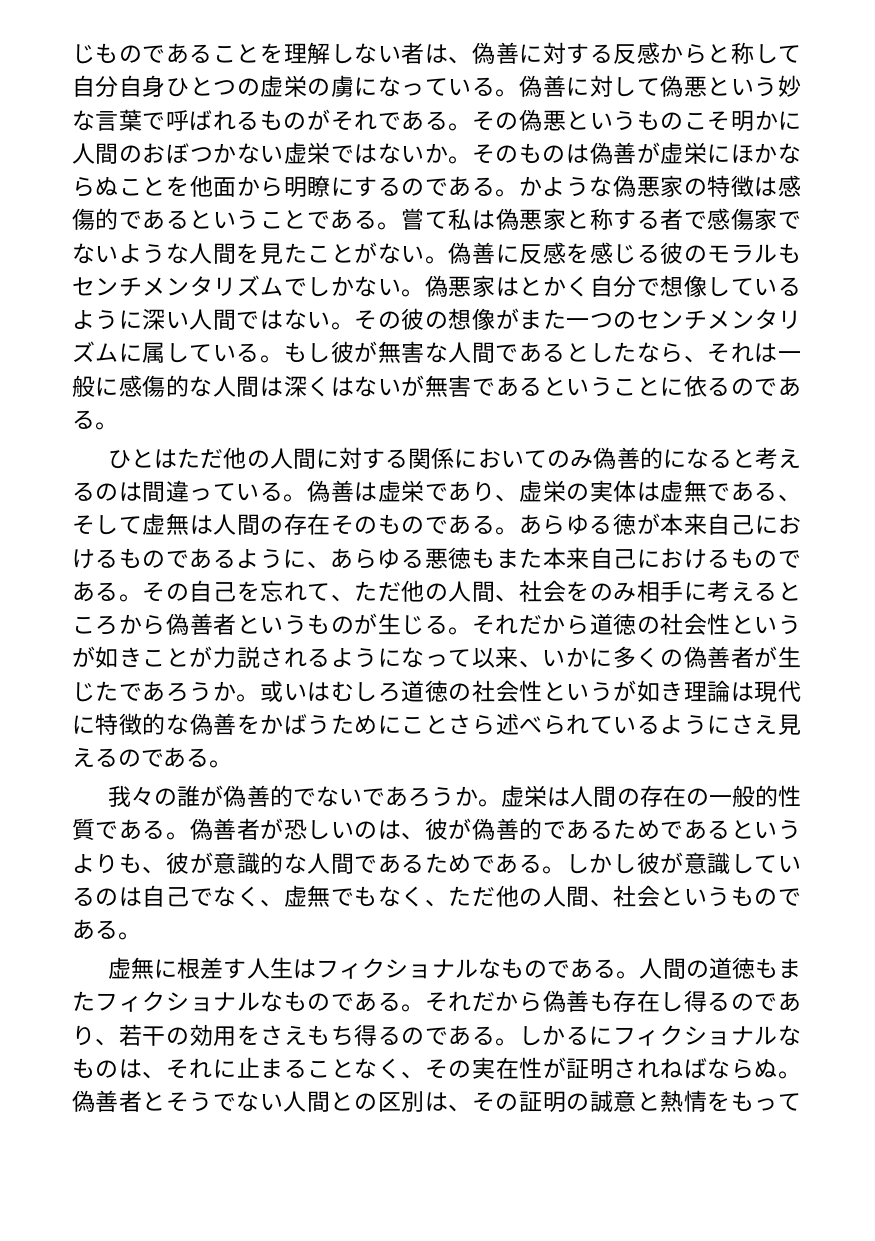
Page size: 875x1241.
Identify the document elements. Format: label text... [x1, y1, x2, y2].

text じものであることを理解しない者は、偽善に対する反感からと称して自分自身ひとつの虚栄の虜になっている。偽善に対して偽悪という妙な言葉で呼ばれるものがそれである。その偽悪というものこそ明かに人間のおぼつかない虚栄ではないか。そのものは偽善が虚栄にほかならぬことを他面から明瞭にするのである。かような偽悪家の特徴は感傷的であるということである。嘗て私は偽悪家と称する者で感傷家でないような人間を見たことがない。偽善に反感を感じる彼のモラルもセンチメンタリズムでしかない。偽悪家はとかく自分で想像しているように深い人間ではない。その彼の想像がまた一つのセンチメンタリズムに属している。もし彼が無害な人間であるとしたなら、それは一般に感傷的な人間は深くはないが無害であるということに依るのである。 [72, 36, 802, 435]
text 我々の誰が偽善的でないであろうか。虚栄は人間の存在の一般的性質である。偽善者が恐しいのは、彼が偽善的であるためであるというよりも、彼が意識的な人間であるためである。しかし彼が意識しているのは自己でなく、虚無でもなく、ただ他の人間、社会というものである。 [72, 779, 802, 945]
text ひとはただ他の人間に対する関係においてのみ偽善的になると考えるのは間違っている。偽善は虚栄であり、虚栄の実体は虚無である、そして虚無は人間の存在そのものである。あらゆる徳が本来自己におけるものであるように、あらゆる悪徳もまた本来自己におけるものである。その自己を忘れて、ただ他の人間、社会をのみ相手に考えるところから偽善者というものが生じる。それだから道徳の社会性というが如きことが力説されるようになって以来、いかに多くの偽善者が生じたであろうか。或いはむしろ道徳の社会性というが如き理論は現代に特徴的な偽善をかばうためにことさら述べられているようにさえ見えるのである。 [72, 441, 802, 773]
text 虚無に根差す人生はフィクショナルなものである。人間の道徳もまたフィクショナルなものである。それだから偽善も存在し得るのであり、若干の効用をさえもち得るのである。しかるにフィクショナルなものは、それに止まることなく、その実在性が証明されねばならぬ。偽善者とそうでない人間との区別は、その証明の誠意と熱情をもって [72, 951, 802, 1117]
